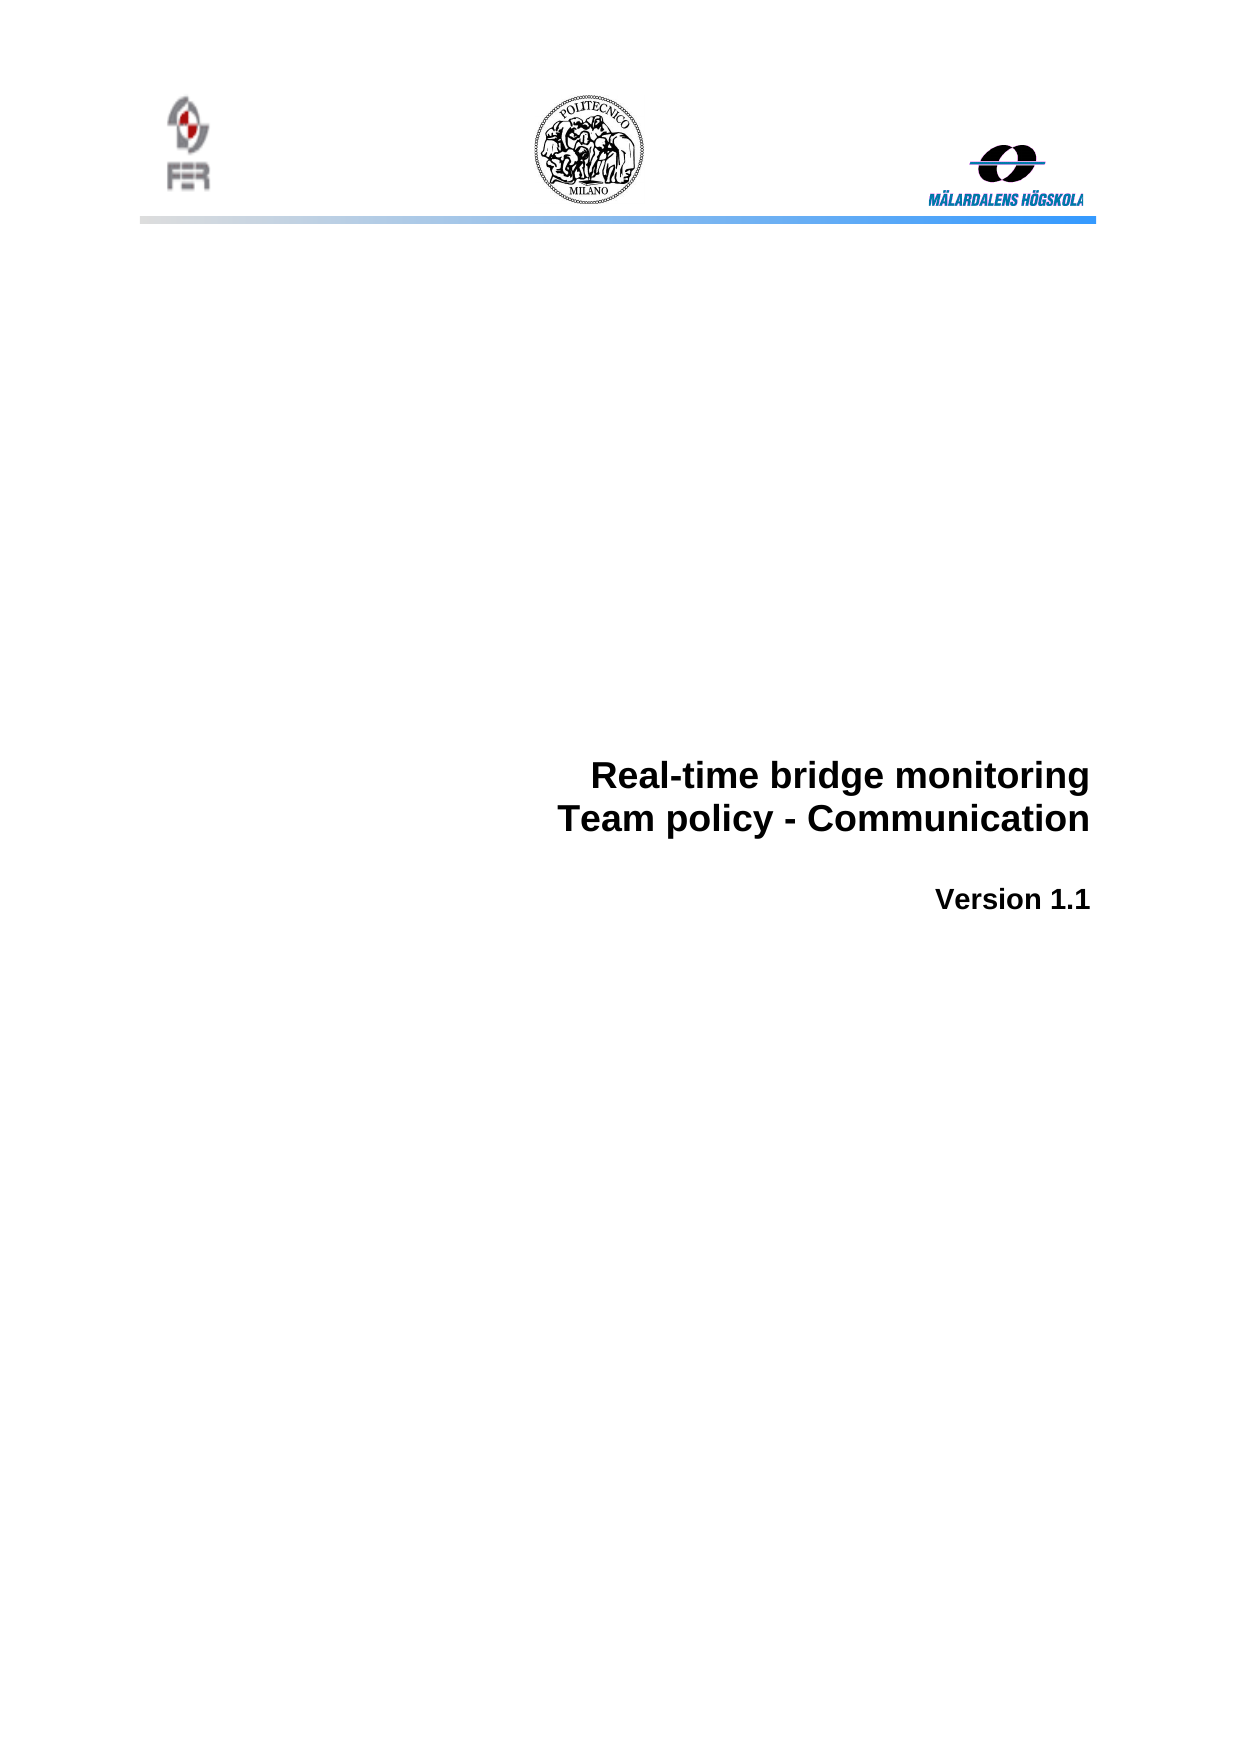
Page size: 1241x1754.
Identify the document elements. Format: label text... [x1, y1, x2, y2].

picture [928, 145, 1084, 206]
title Version 1.1 [150, 882, 1090, 916]
picture [534, 95, 645, 204]
title Team policy - Communication [150, 796, 1090, 839]
picture [166, 84, 211, 204]
title Real-time bridge monitoring [150, 753, 1090, 796]
